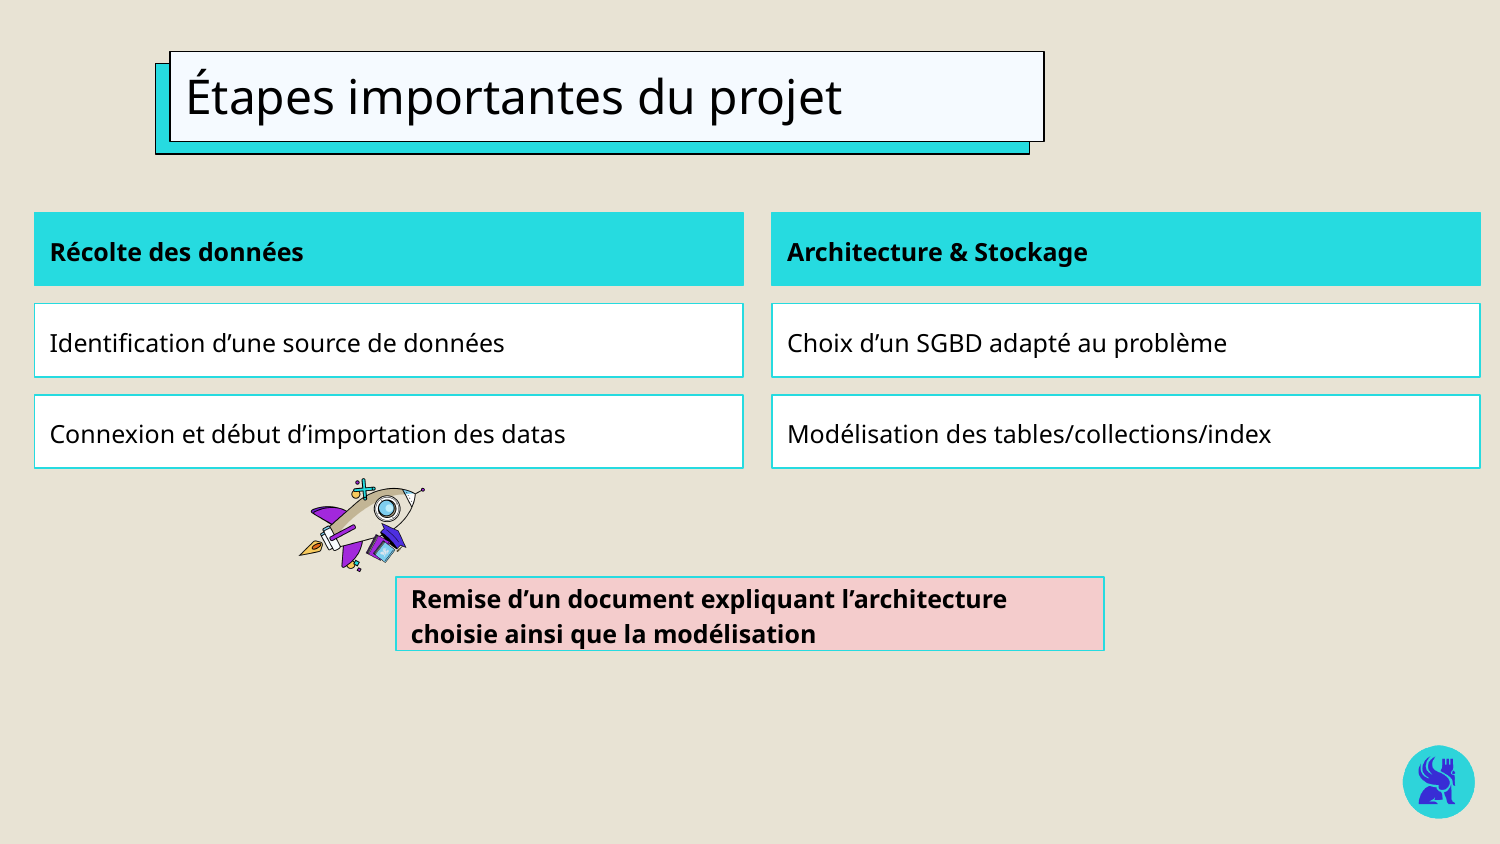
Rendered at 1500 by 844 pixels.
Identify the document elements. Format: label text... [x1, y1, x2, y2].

title Récolte des données [34, 212, 743, 286]
picture [289, 446, 435, 599]
picture [1402, 745, 1475, 819]
title Modélisation des tables/collections/index [772, 394, 1481, 469]
title Architecture & Stockage [772, 212, 1481, 286]
text_box [155, 63, 1030, 154]
title Choix d’un SGBD adapté au problème [772, 303, 1481, 377]
title Remise d’un document expliquant l’architecture choisie ainsi que la modélisation [395, 577, 1105, 651]
title Connexion et début d’importation des datas [34, 394, 743, 469]
title Identification d’une source de données [34, 303, 743, 377]
title Étapes importantes du projet [170, 51, 1044, 142]
